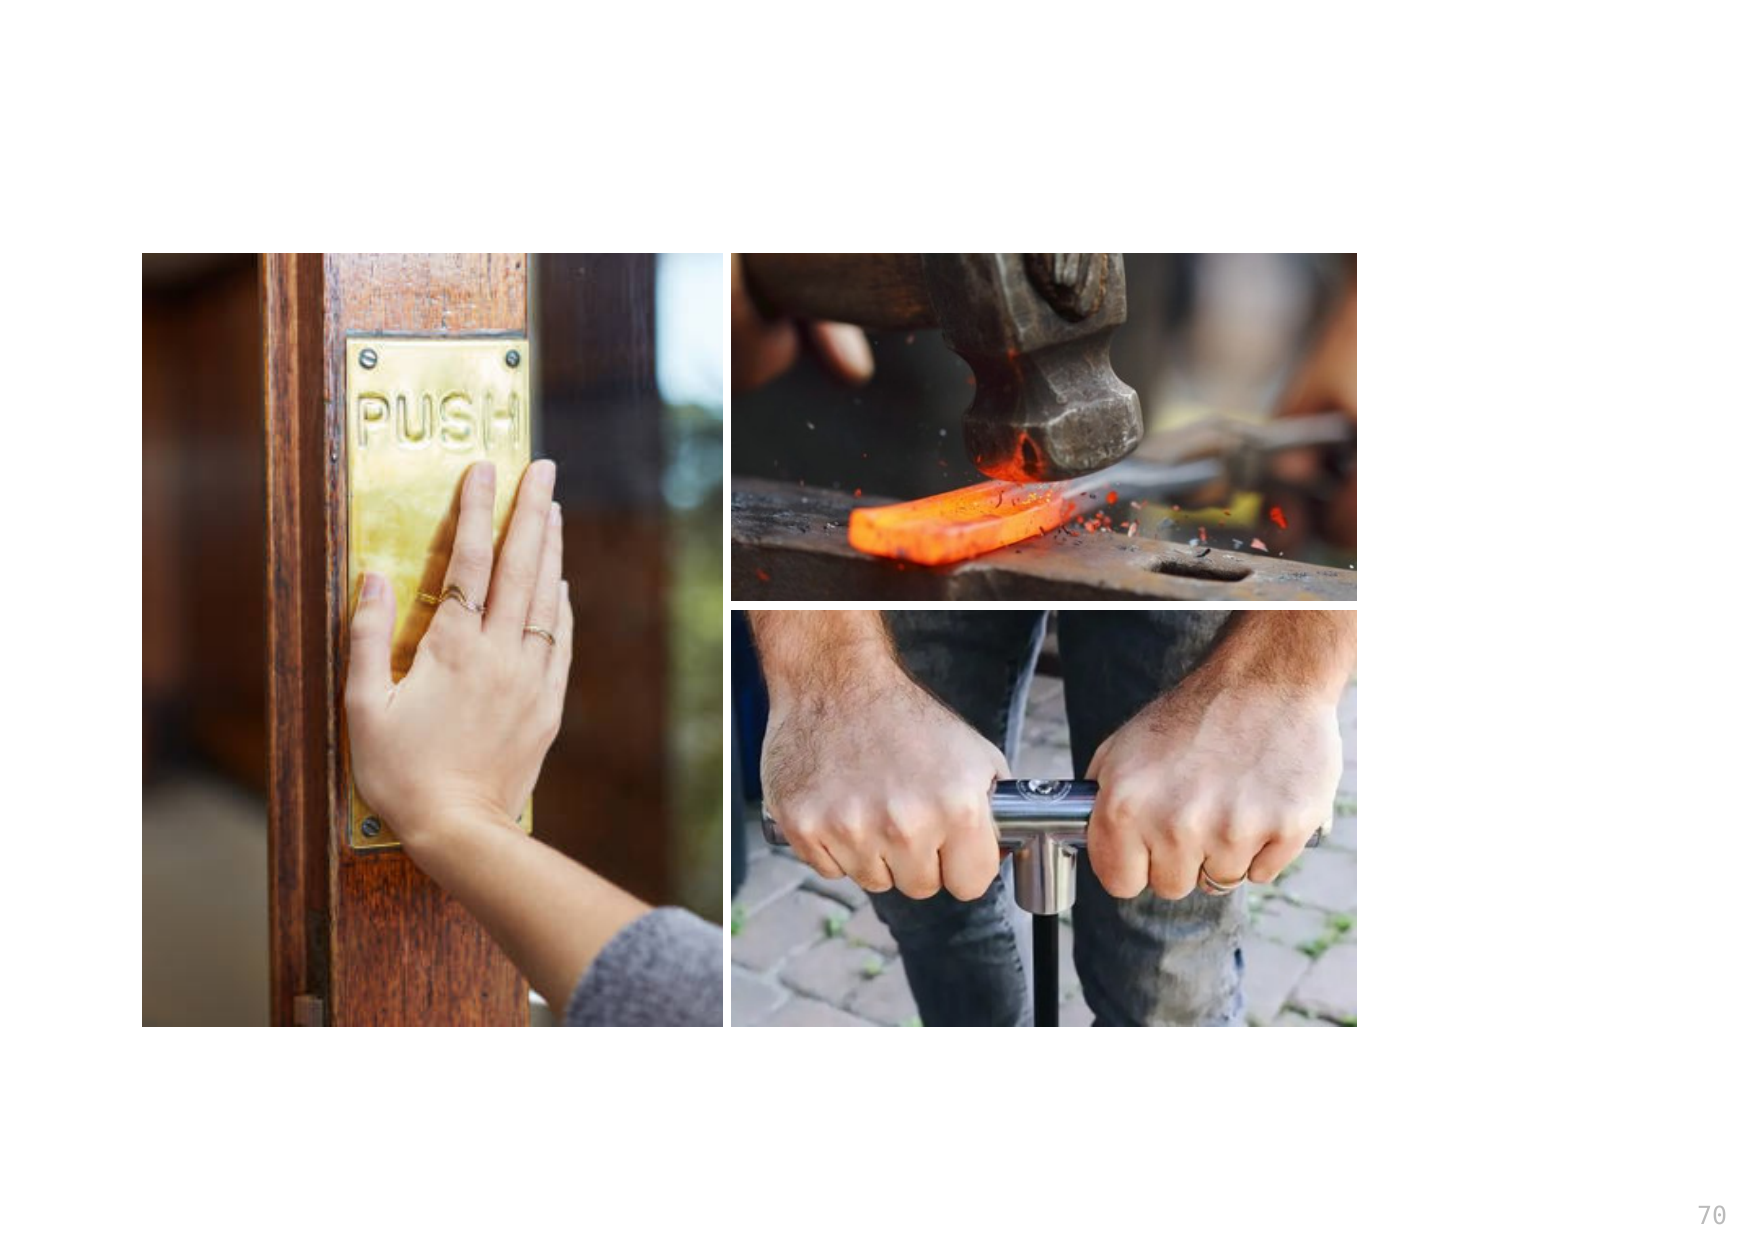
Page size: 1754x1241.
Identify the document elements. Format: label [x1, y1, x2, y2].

picture [142, 253, 723, 1027]
picture [731, 610, 1357, 1027]
picture [731, 253, 1357, 601]
